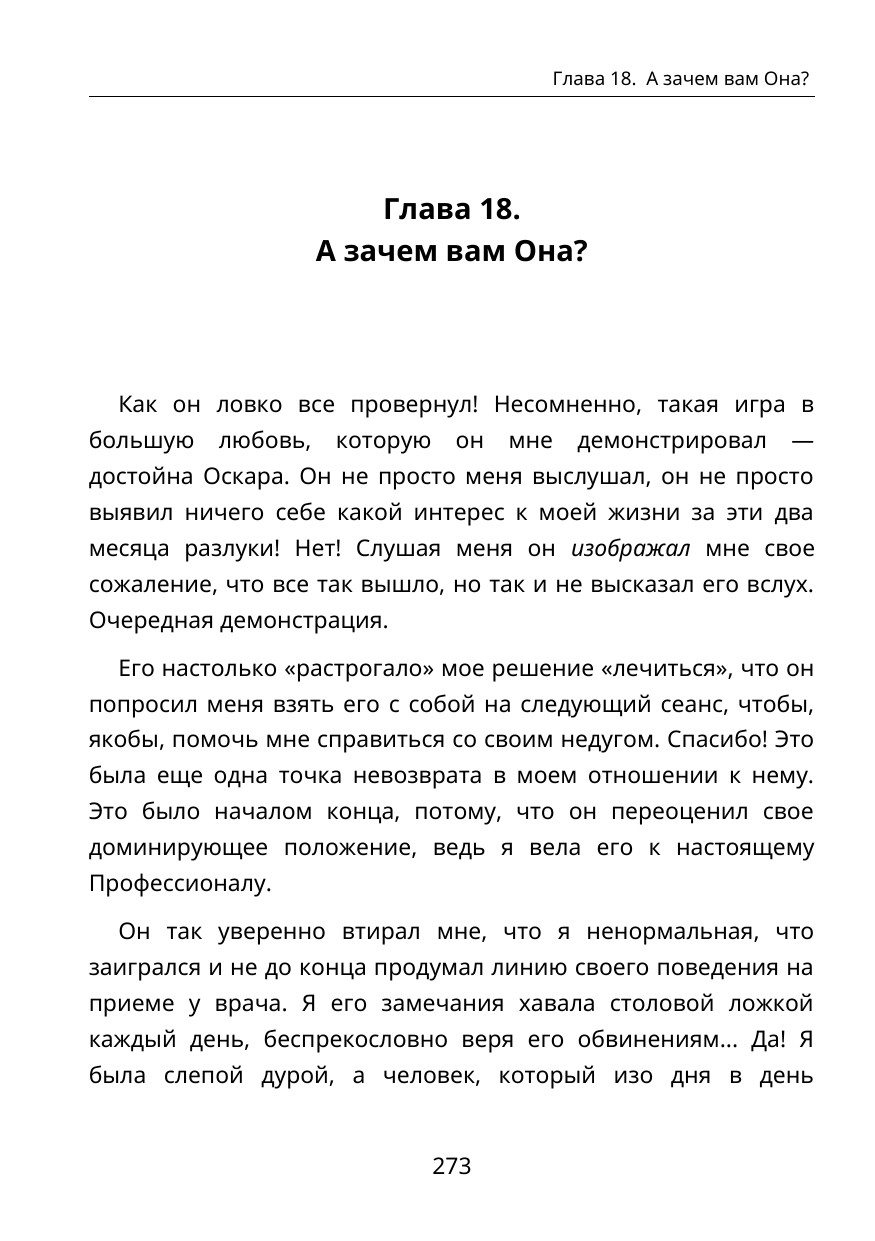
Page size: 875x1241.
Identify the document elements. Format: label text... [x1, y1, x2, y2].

text Его настолько «растрогало» мое решение «лечиться», что он попросил меня взять его с собой на следующий сеанс, чтобы, якобы, помочь мне справиться со своим недугом. Спасибо! Это была еще одна точка невозврата в моем отношении к нему. Это было началом конца, потому, что он переоценил свое доминирующее положение, ведь я вела его к настоящему Профессионалу. [88, 652, 815, 898]
subtitle Глава 18. А зачем вам Она? [88, 185, 815, 270]
text Как он ловко все провернул! Несомненно, такая игра в большую любовь, которую он мне демонстрировал — достойна Оскара. Он не просто меня выслушал, он не просто выявил ничего себе какой интерес к моей жизни за эти два месяца разлуки! Нет! Слушая меня он изображал мне свое сожаление, что все так вышло, но так и не высказал его вслух. Очередная демонстрация. [88, 388, 815, 635]
text Он так уверенно втирал мне, что я ненормальная, что заигрался и не до конца продумал линию своего поведения на приеме у врача. Я его замечания хавала столовой ложкой каждый день, беспрекословно веря его обвинениям... Да! Я была слепой дурой, а человек, который изо дня в день [88, 915, 815, 1090]
